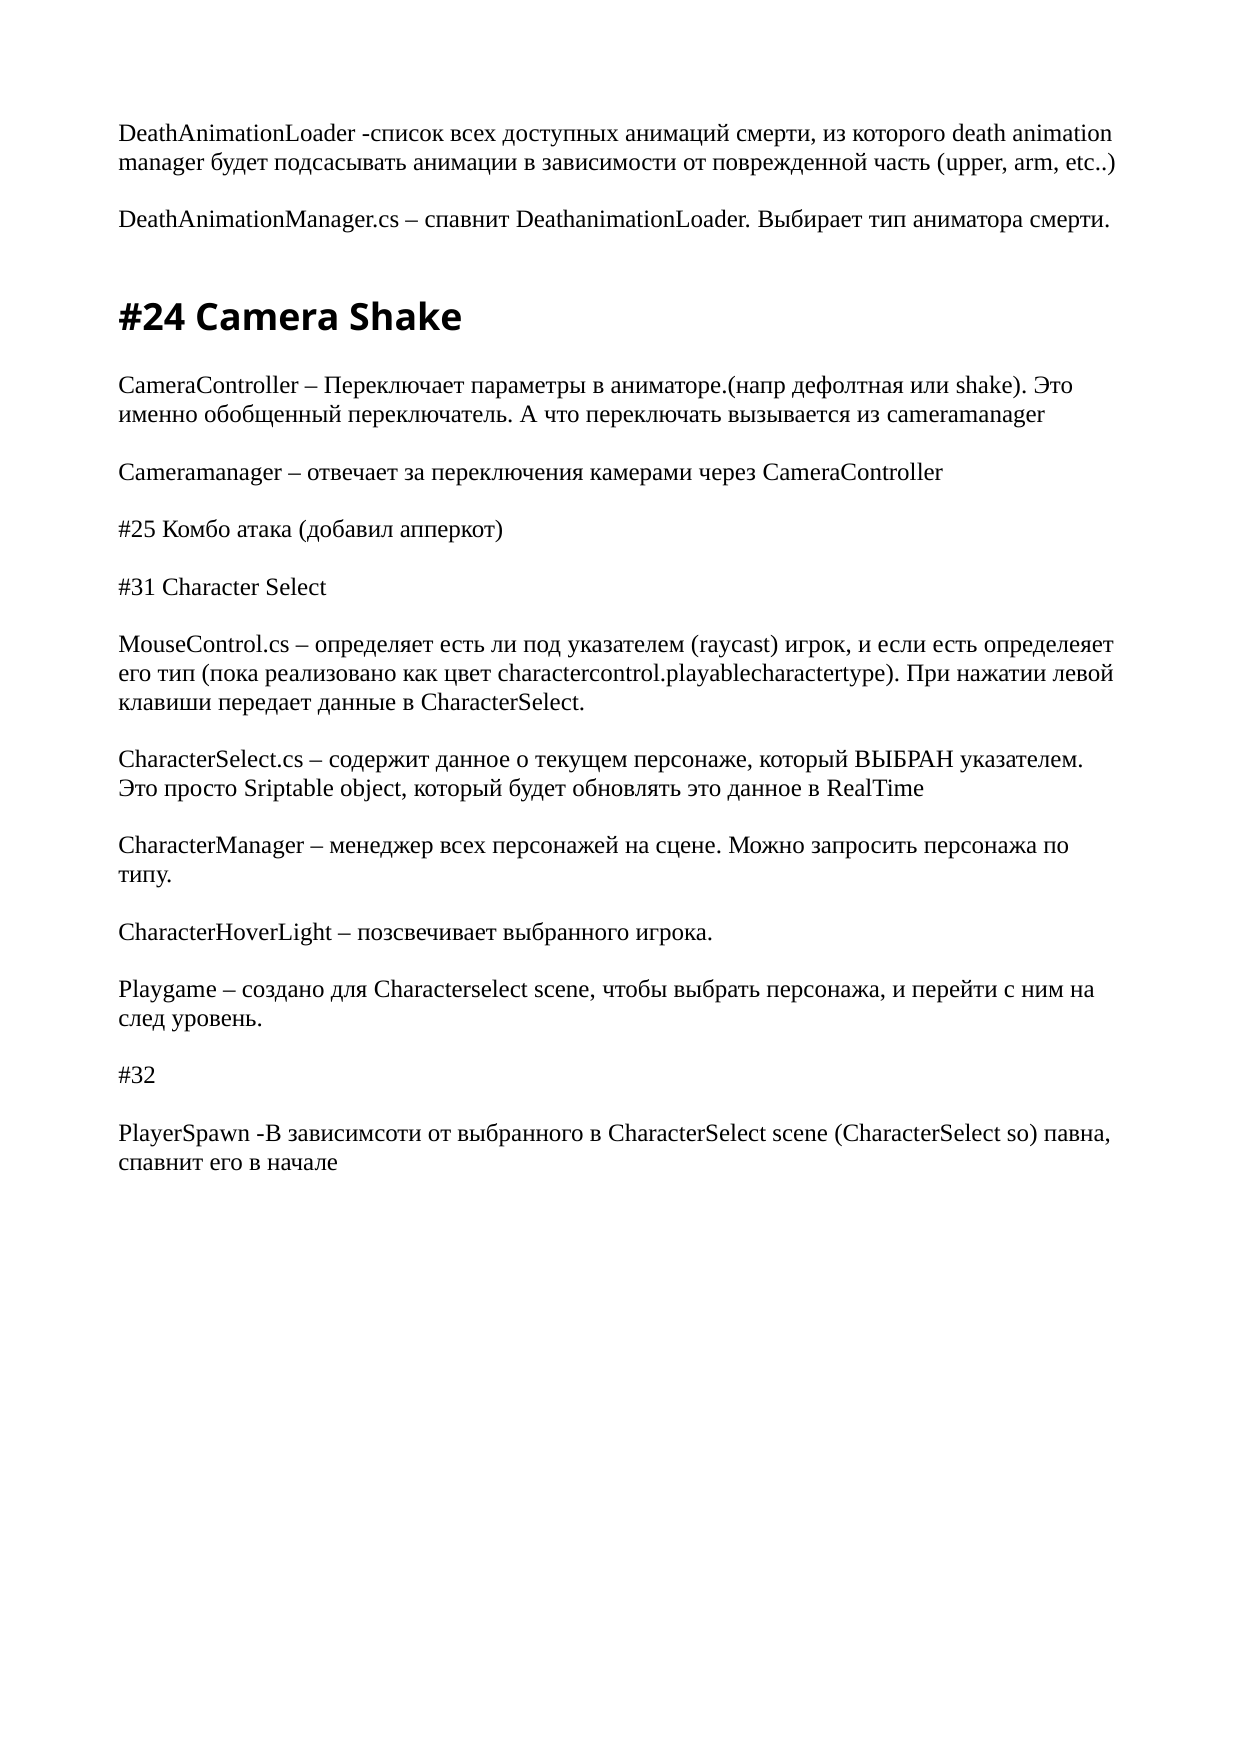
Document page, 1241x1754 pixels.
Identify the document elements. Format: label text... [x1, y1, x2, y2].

text #24 Camera Shake [118, 291, 1122, 342]
text CharacterManager – менеджер всех персонажей на сцене. Можно запросить персонажа по типу. [118, 830, 1122, 888]
text MouseControl.cs – определяет есть ли под указателем (raycast) игрок, и если есть определеяет его тип (пока реализовано как цвет charactercontrol.playablecharactertype). При нажатии левой клавиши передает данные в CharacterSelect. [118, 629, 1122, 715]
text Playgame – создано для Characterselect scene, чтобы выбрать персонажа, и перейти с ним на след уровень. [118, 974, 1122, 1032]
text #32 [118, 1060, 1122, 1089]
text DeathAnimationLoader -список всех доступных анимаций смерти, из которого death animation manager будет подсасывать анимации в зависимости от поврежденной часть (upper, arm, etc..) [118, 118, 1122, 176]
text PlayerSpawn -В зависимсоти от выбранного в CharacterSelect scene (CharacterSelect so) павна, спавнит его в начале [118, 1118, 1122, 1175]
text DeathAnimationManager.cs – спавнит DeathanimationLoader. Выбирает тип аниматора смерти. [118, 204, 1122, 233]
text CharacterHoverLight – позсвечивает выбранного игрока. [118, 917, 1122, 945]
text CharacterSelect.cs – содержит данное о текущем персонаже, который ВЫБРАН указателем. Это просто Sriptable object, который будет обновлять это данное в RealTime [118, 744, 1122, 802]
text #31 Character Select [118, 572, 1122, 600]
text Cameramanager – отвечает за переключения камерами через CameraController [118, 457, 1122, 485]
text CameraController – Переключает параметры в аниматоре.(напр дефолтная или shake). Это именно обобщенный переключатель. А что переключать вызывается из cameramanager [118, 370, 1122, 428]
text #25 Комбо атака (добавил апперкот) [118, 514, 1122, 543]
